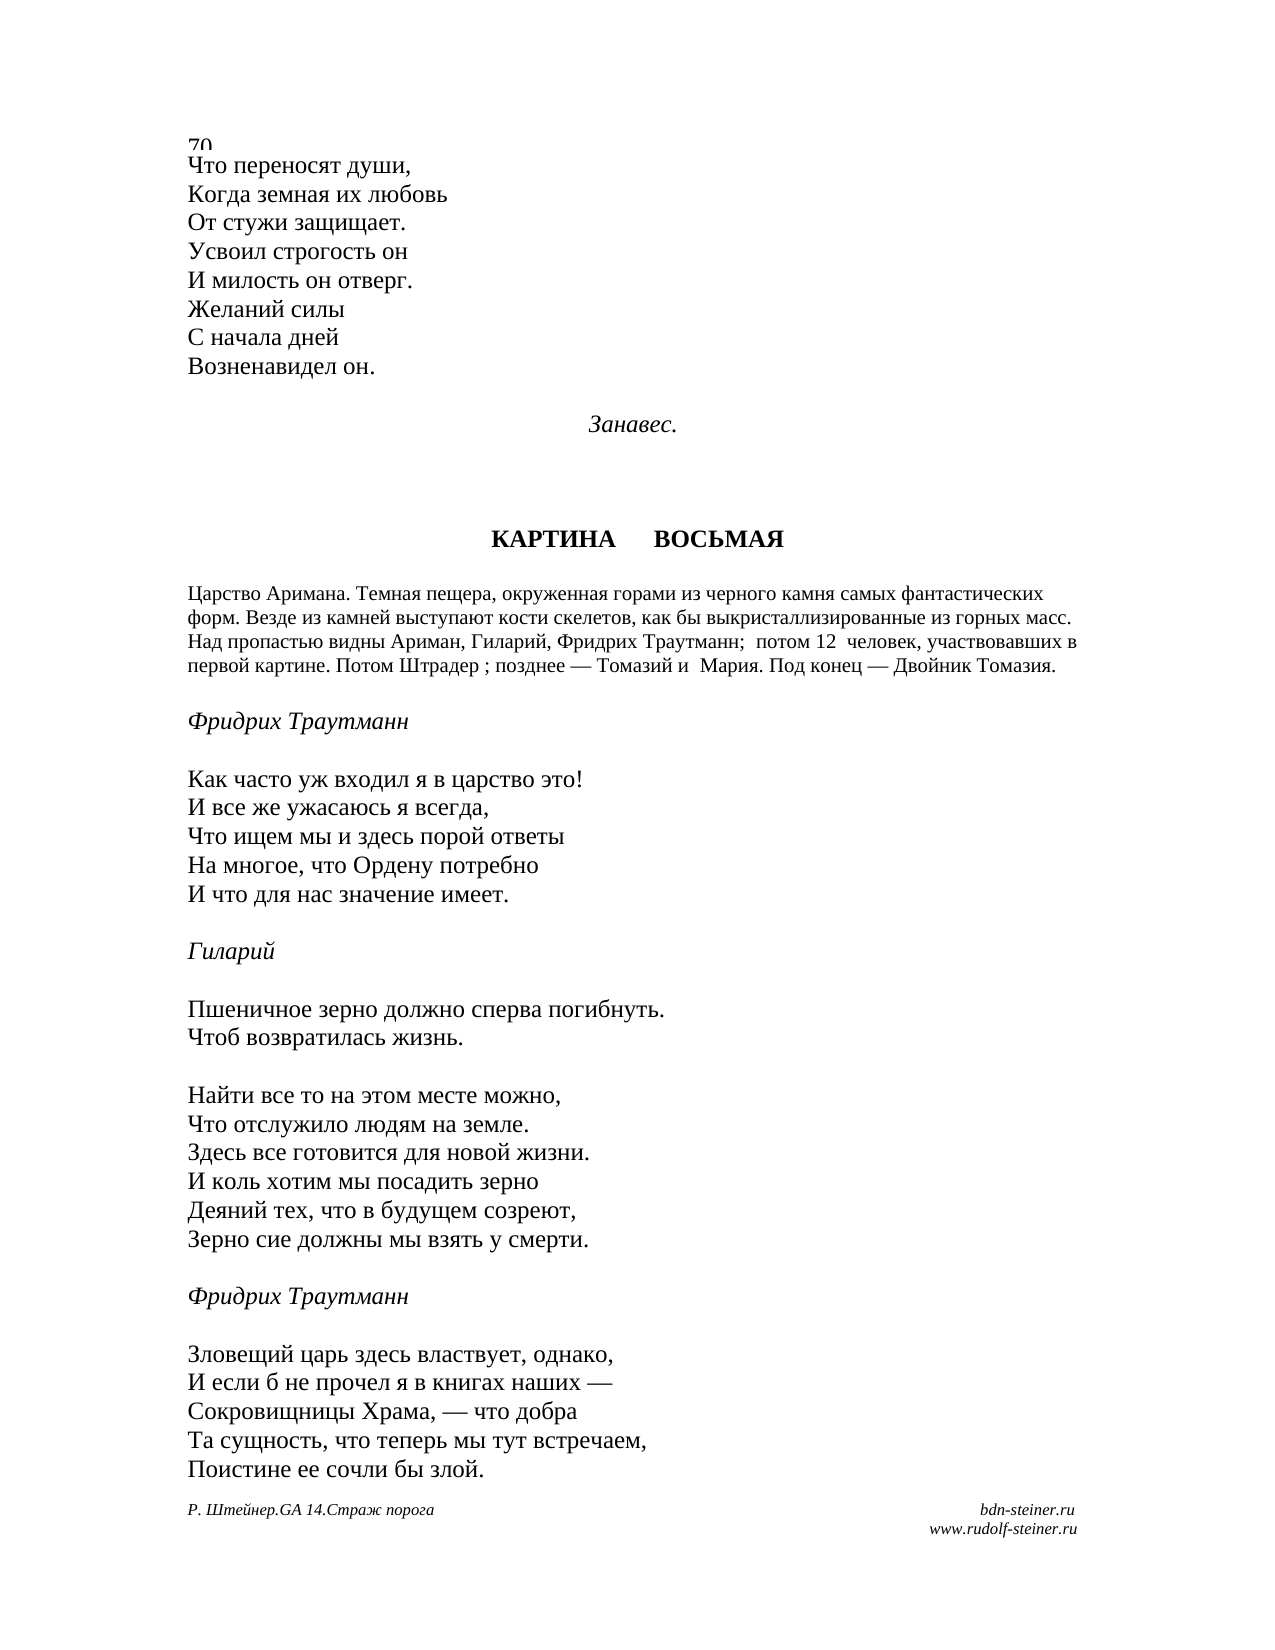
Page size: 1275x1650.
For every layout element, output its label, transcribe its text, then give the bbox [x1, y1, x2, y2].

text Пшеничное зерно должно сперва погибнуть. Чтоб возвратилась жизнь. [187, 994, 1087, 1051]
text Фридрих Траутманн [187, 1281, 1087, 1310]
text Царство Аримана. Темная пещера, окруженная горами из черного камня самых фантастических форм. Везде из камней выступают кости скелетов, как бы выкристаллизированные из горных масс. Над пропастью видны Ариман, Гиларий, Фридрих Траутманн; потом 12 человек, участвовавших в первой картине. Потом Штрадер ; позднее — Томазий и Мария. Под конец — Двойник Томазия. [187, 581, 1087, 677]
text Фридрих Траутманн [187, 706, 1087, 735]
text Зловещий царь здесь властвует, однако, И если б не прочел я в книгах наших — Сокровищницы Храма, — что добра Та сущность, что теперь мы тут встречаем, Поистине ее сочли бы злой. [187, 1339, 1087, 1482]
text Найти все то на этом месте можно, Что отслужило людям на земле. Здесь все готовится для новой жизни. И коль хотим мы посадить зерно Деяний тех, что в будущем созреют, Зерно сие должны мы взять у смерти. [187, 1080, 1087, 1252]
text Занавес. [187, 409, 1087, 437]
text Гиларий [187, 936, 1087, 965]
text Как часто уж входил я в царство это! И все же ужасаюсь я всегда, Что ищем мы и здесь порой ответы На многое, что Ордену потребно И что для нас значение имеет. [187, 764, 1087, 907]
text Что переносят души, Когда земная их любовь От стужи защищает. Усвоил строгость он И милость он отверг. Желаний силы С начала дней Возненавидел он. [187, 150, 1087, 380]
text КАРТИНА ВОСЬМАЯ [187, 524, 1087, 552]
